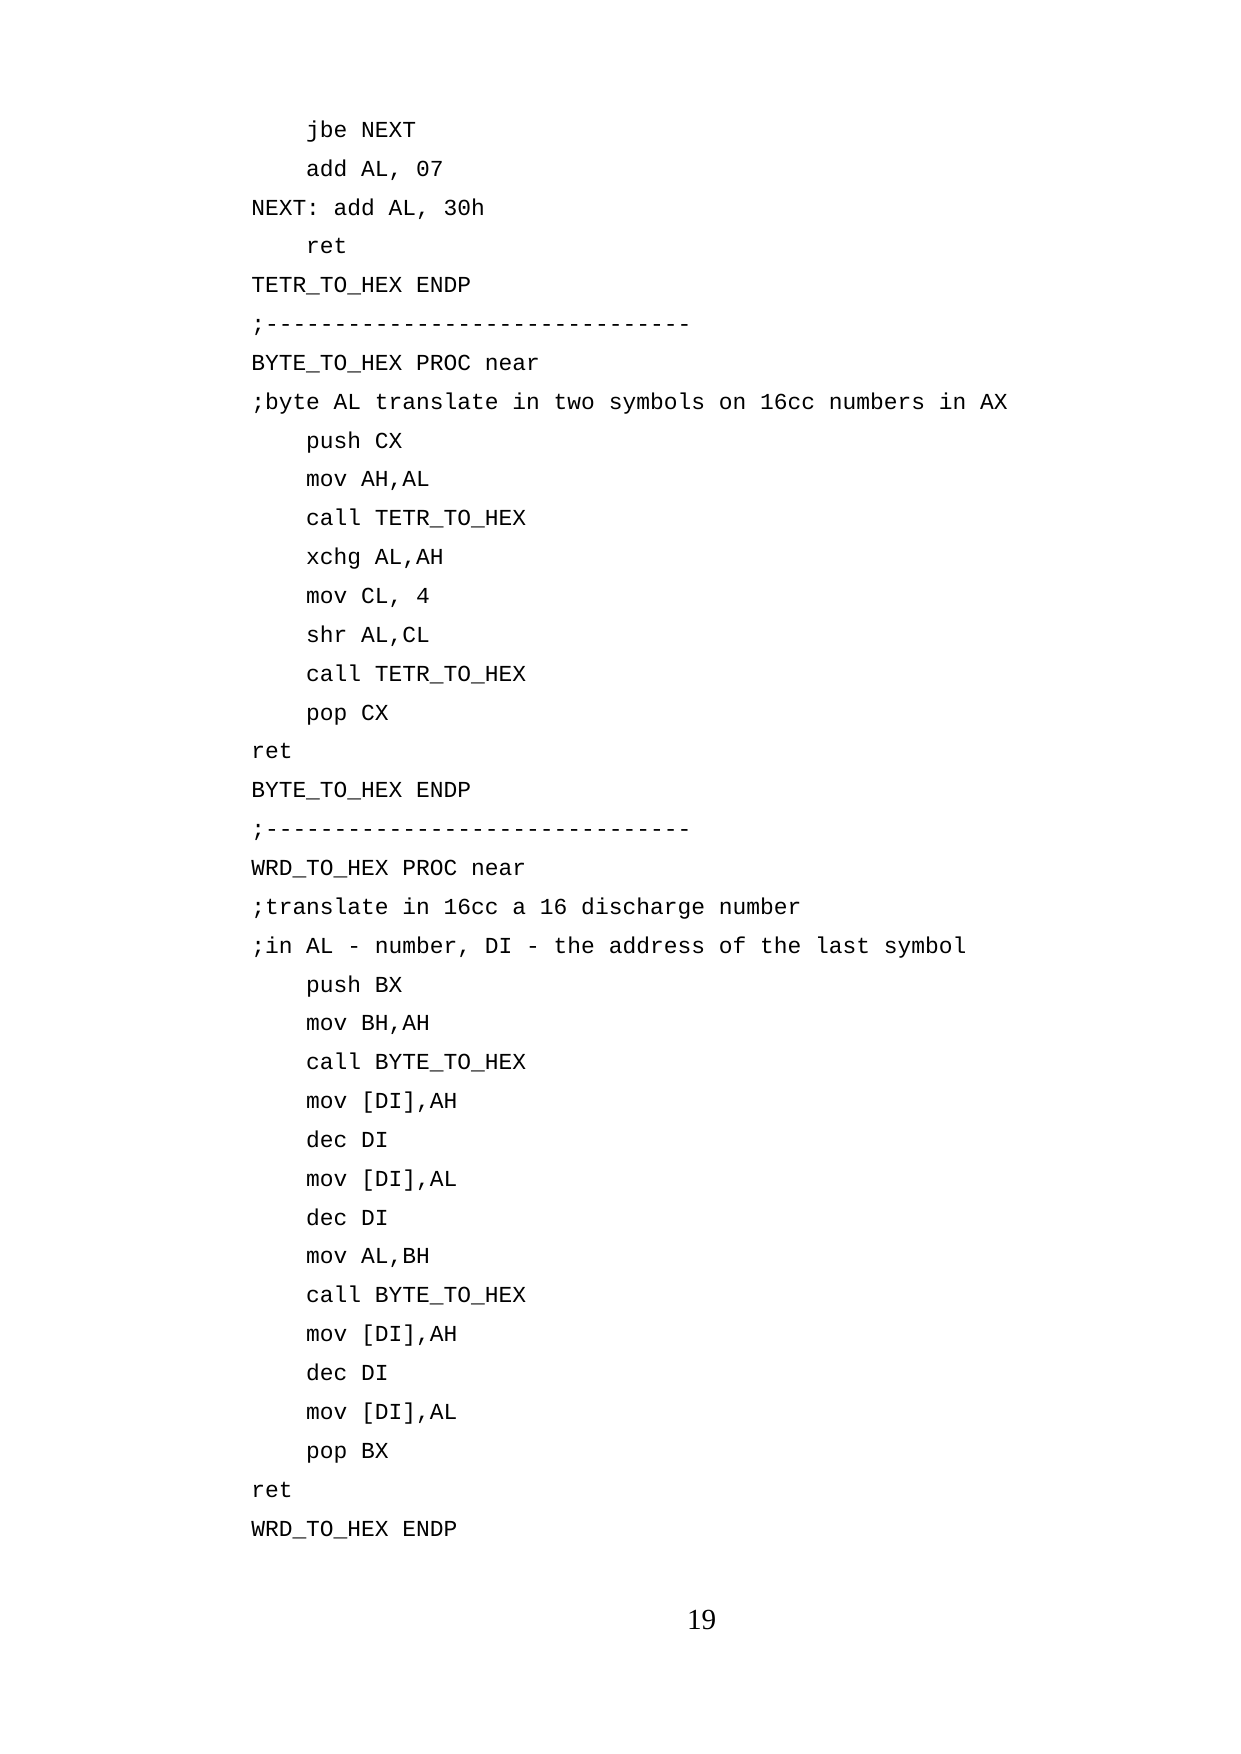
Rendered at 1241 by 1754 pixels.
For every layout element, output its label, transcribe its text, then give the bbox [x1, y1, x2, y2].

text mov [DI],AH [177, 1323, 1152, 1348]
text ret [177, 740, 1152, 766]
text shr AL,CL [177, 623, 1152, 649]
text mov [DI],AL [177, 1167, 1152, 1193]
text pop BX [177, 1439, 1152, 1465]
text WRD_TO_HEX PROC near [177, 856, 1152, 882]
text BYTE_TO_HEX ENDP [177, 779, 1152, 804]
text mov AL,BH [177, 1245, 1152, 1271]
text dec DI [177, 1361, 1152, 1387]
text push CX [177, 429, 1152, 455]
text add AL, 07 [177, 157, 1152, 183]
text call BYTE_TO_HEX [177, 1051, 1152, 1077]
text TETR_TO_HEX ENDP [177, 273, 1152, 299]
text call TETR_TO_HEX [177, 507, 1152, 533]
text call BYTE_TO_HEX [177, 1284, 1152, 1310]
text ;------------------------------- [177, 817, 1152, 843]
text BYTE_TO_HEX PROC near [177, 351, 1152, 377]
text dec DI [177, 1128, 1152, 1154]
text WRD_TO_HEX ENDP [177, 1517, 1152, 1543]
text xchg AL,AH [177, 546, 1152, 571]
text push BX [177, 973, 1152, 999]
text pop CX [177, 701, 1152, 727]
text mov BH,AH [177, 1012, 1152, 1038]
text mov CL, 4 [177, 584, 1152, 610]
text dec DI [177, 1206, 1152, 1232]
text call TETR_TO_HEX [177, 662, 1152, 688]
text ;byte AL translate in two symbols on 16cc numbers in AX [177, 390, 1152, 416]
text mov [DI],AH [177, 1089, 1152, 1115]
text mov [DI],AL [177, 1400, 1152, 1426]
text ret [177, 235, 1152, 261]
text ;------------------------------- [177, 312, 1152, 338]
text mov AH,AL [177, 468, 1152, 494]
text ret [177, 1478, 1152, 1504]
text NEXT: add AL, 30h [177, 196, 1152, 222]
text jbe NEXT [177, 118, 1152, 144]
text ;translate in 16cc a 16 discharge number [177, 895, 1152, 921]
text ;in AL - number, DI - the address of the last symbol [177, 934, 1152, 960]
